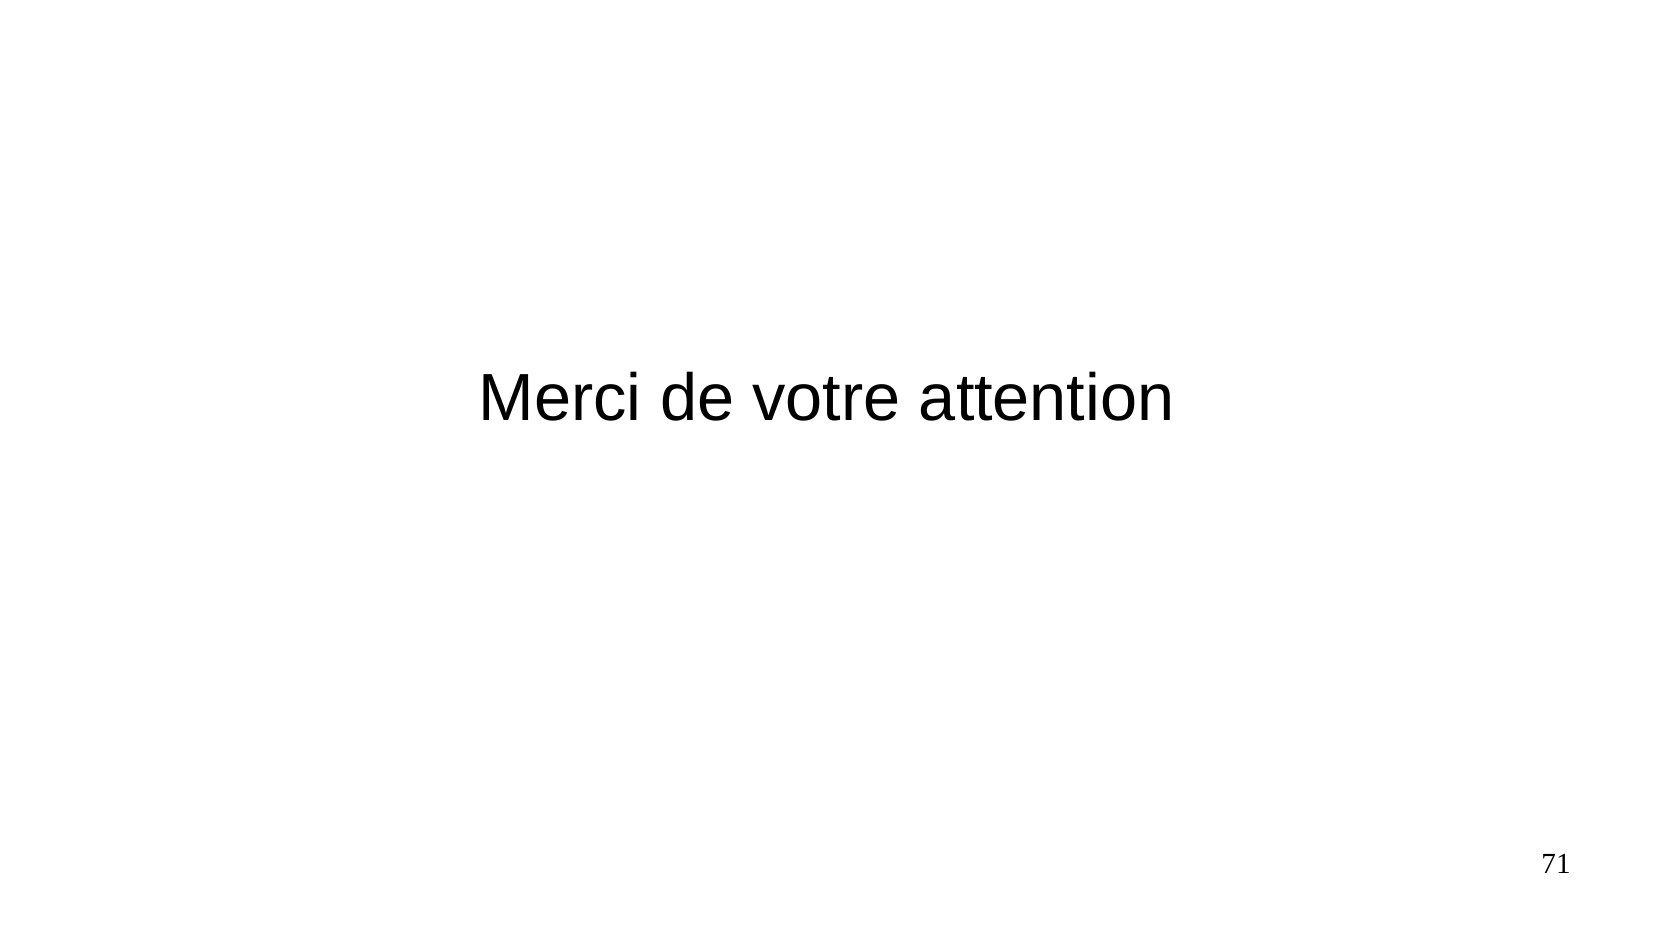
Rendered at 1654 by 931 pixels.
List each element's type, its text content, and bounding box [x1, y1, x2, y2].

subtitle Merci de votre attention [82, 37, 1571, 757]
